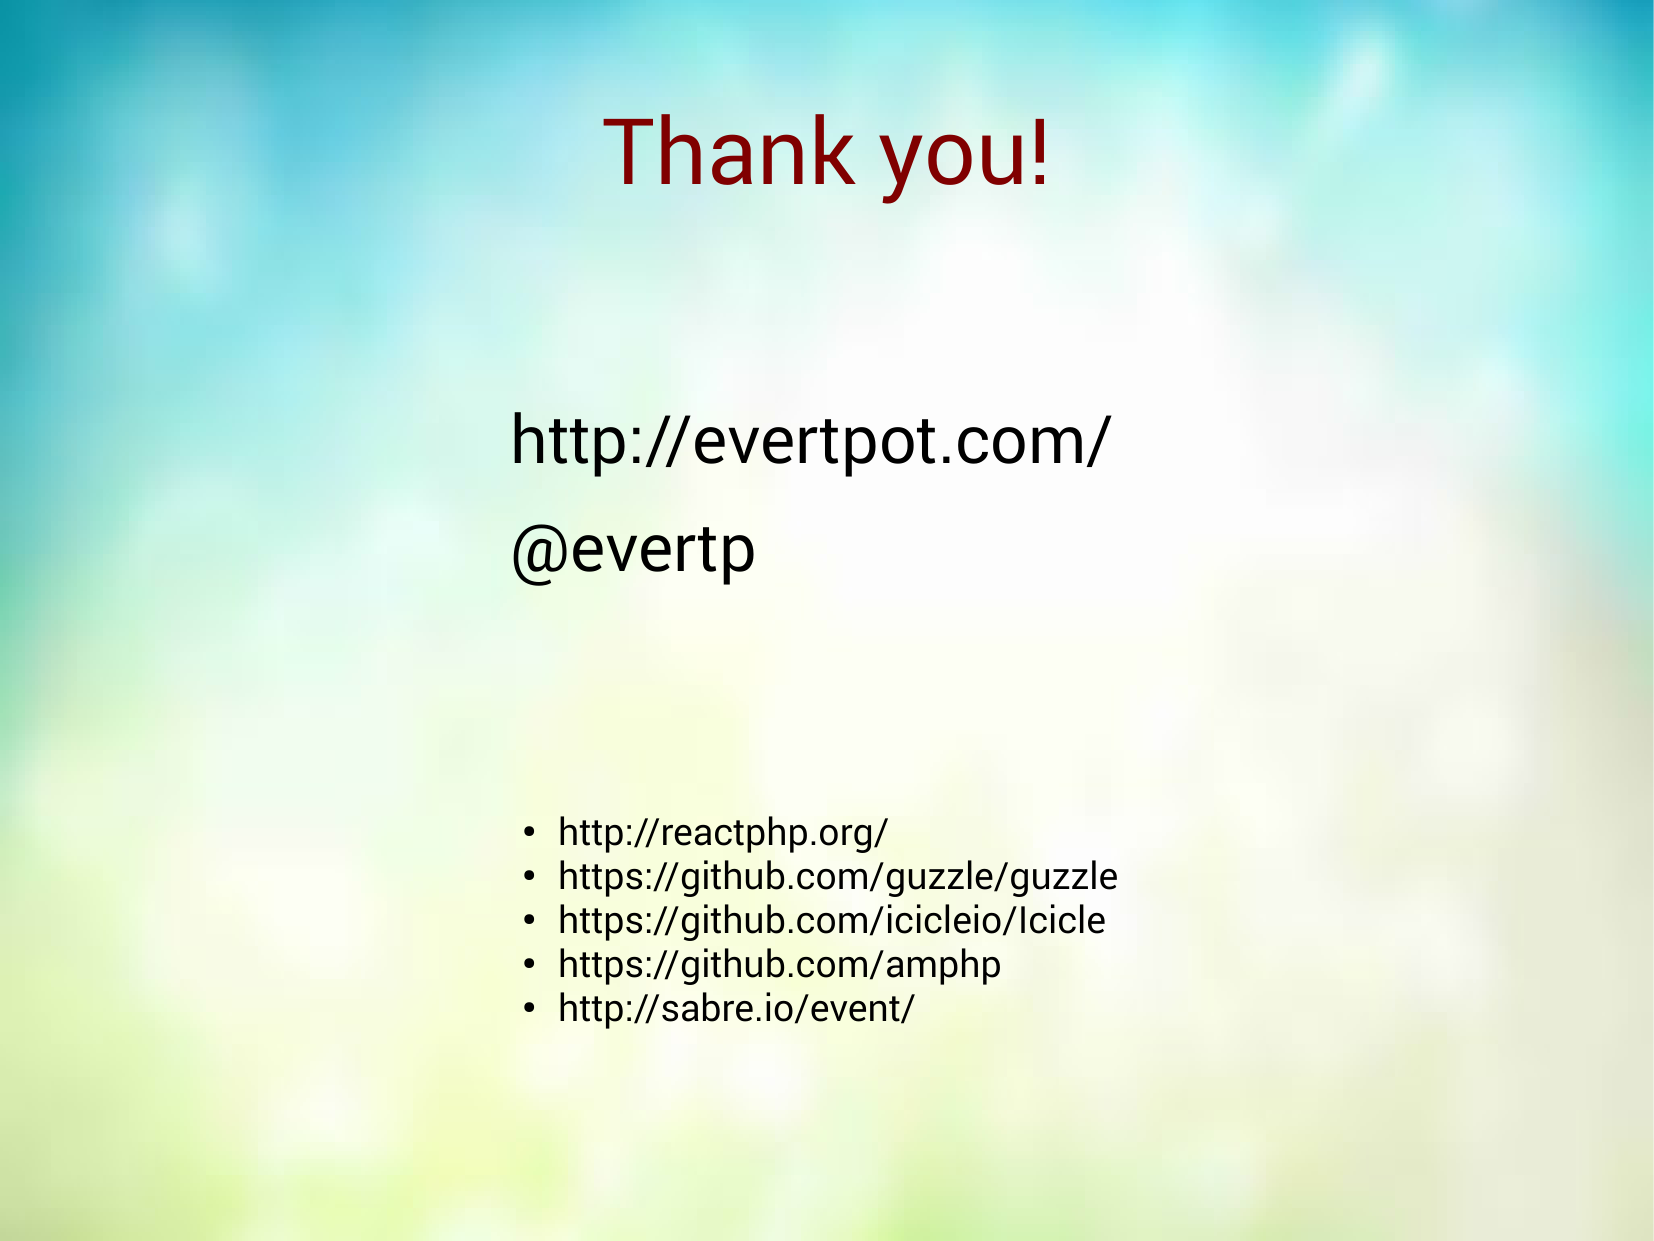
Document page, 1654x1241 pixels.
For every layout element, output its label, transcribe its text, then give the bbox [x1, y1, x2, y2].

list http://evertpot.com/ @evertp [510, 401, 1143, 615]
text_box http://reactphp.org/ https://github.com/guzzle/guzzle https://github.com/icicleio/Icicle https://github.com/amphp http://sabre.io/event/ [507, 803, 1146, 1040]
title Thank you! [82, 49, 1571, 257]
picture [0, 0, 1654, 1241]
